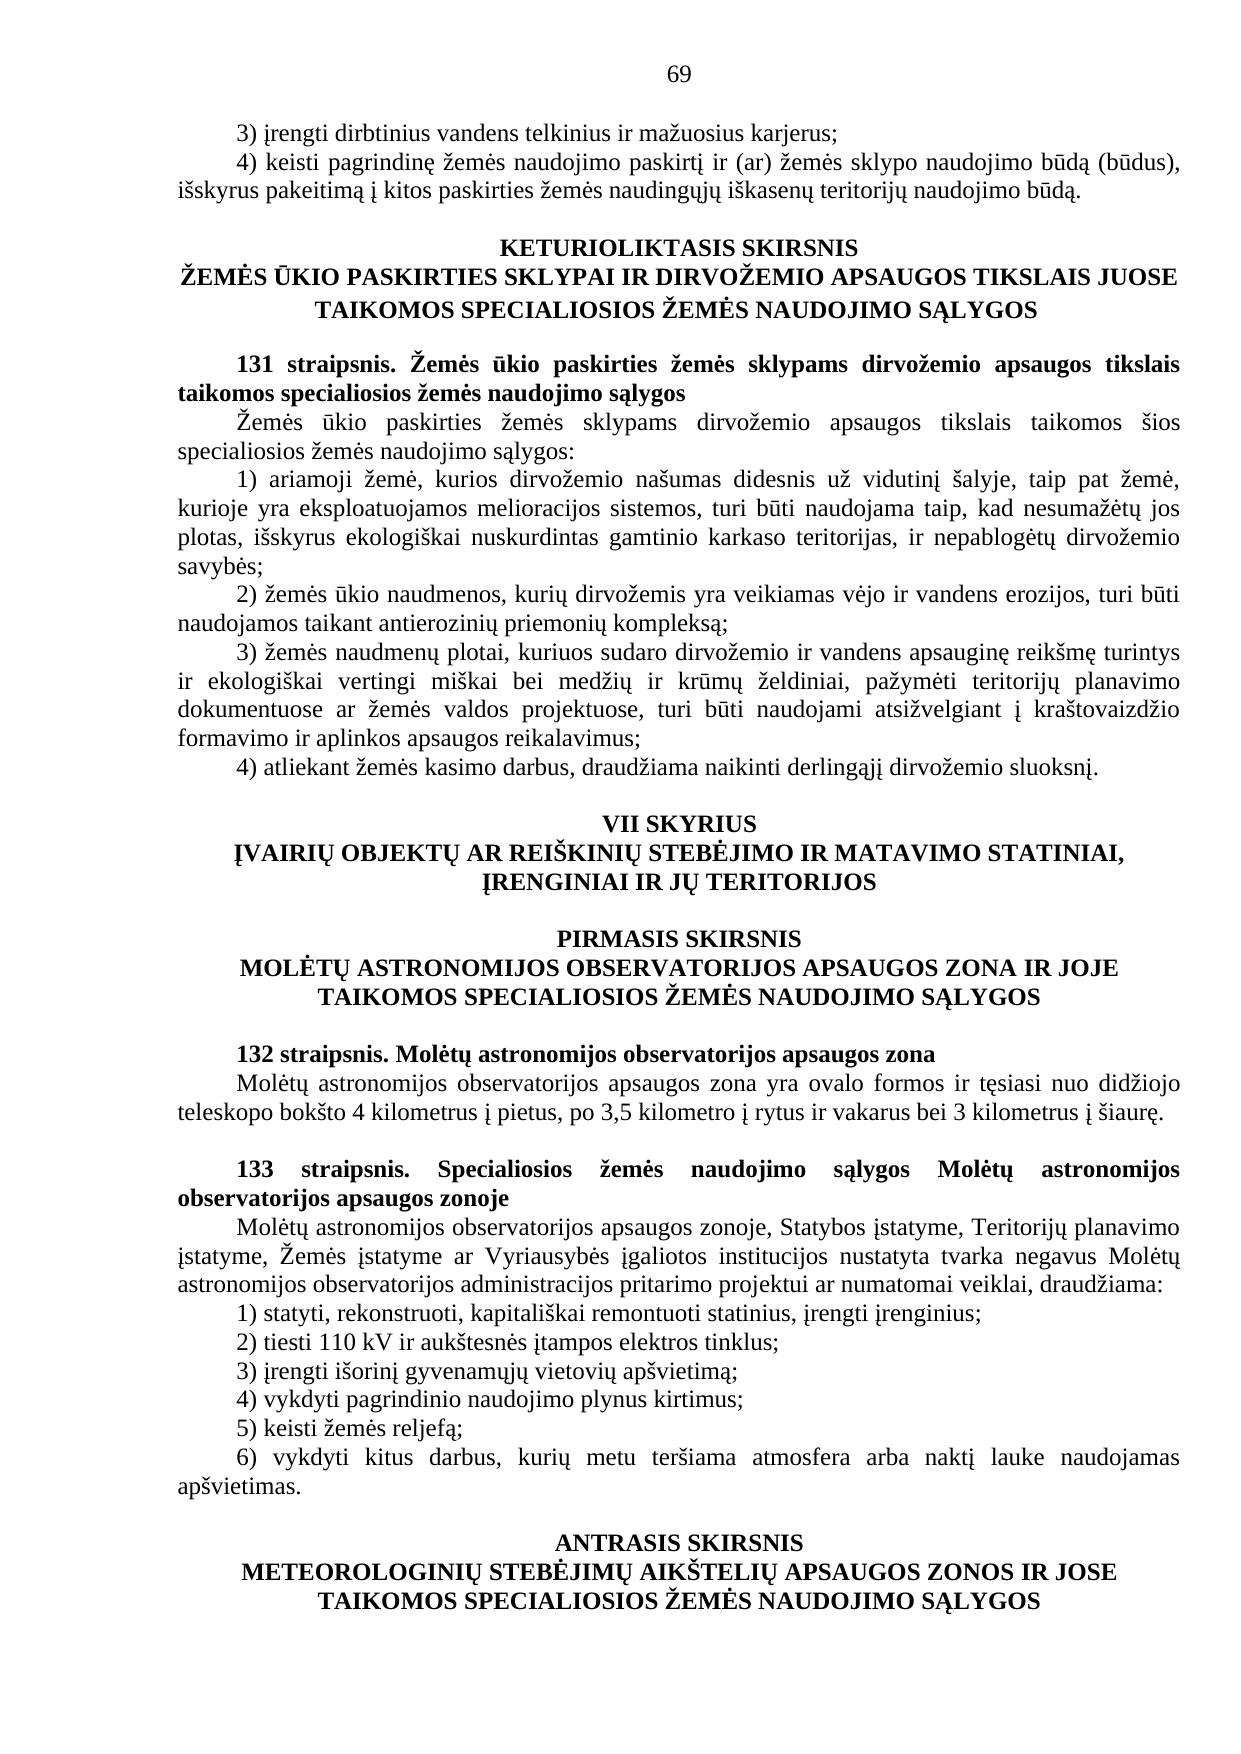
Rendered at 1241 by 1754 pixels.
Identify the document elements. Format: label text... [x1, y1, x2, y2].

text MOLĖTŲ ASTRONOMIJOS OBSERVATORIJOS APSAUGOS ZONA IR JOJE TAIKOMOS SPECIALIOSIOS ŽEMĖS NAUDOJIMO SĄLYGOS [177, 953, 1181, 1011]
text 4) atliekant žemės kasimo darbus, draudžiama naikinti derlingąjį dirvožemio sluoksnį. [177, 752, 1181, 781]
text 133 straipsnis. Specialiosios žemės naudojimo sąlygos Molėtų astronomijos observatorijos apsaugos zonoje [177, 1154, 1181, 1212]
text 4) keisti pagrindinę žemės naudojimo paskirtį ir (ar) žemės sklypo naudojimo būdą (būdus), išskyrus pakeitimą į kitos paskirties žemės naudingųjų iškasenų teritorijų naudojimo būdą. [177, 147, 1181, 204]
text 132 straipsnis. Molėtų astronomijos observatorijos apsaugos zona [177, 1039, 1181, 1068]
text 131 straipsnis. Žemės ūkio paskirties žemės sklypams dirvožemio apsaugos tikslais taikomos specialiosios žemės naudojimo sąlygos [177, 349, 1181, 407]
text 4) vykdyti pagrindinio naudojimo plynus kirtimus; [177, 1384, 1181, 1413]
text Žemės ūkio paskirties žemės sklypams dirvožemio apsaugos tikslais taikomos šios specialiosios žemės naudojimo sąlygos: [177, 407, 1181, 464]
text METEOROLOGINIŲ STEBĖJIMŲ AIKŠTELIŲ APSAUGOS ZONOS IR JOSE TAIKOMOS SPECIALIOSIOS ŽEMĖS NAUDOJIMO SĄLYGOS [177, 1557, 1181, 1614]
text 2) tiesti 110 kV ir aukštesnės įtampos elektros tinklus; [177, 1327, 1181, 1356]
text ĮVAIRIŲ OBJEKTŲ AR REIŠKINIŲ STEBĖJIMO IR MATAVIMO STATINIAI, ĮRENGINIAI IR JŲ TERITORIJOS [177, 838, 1181, 896]
text VII SKYRIUS [177, 809, 1181, 838]
text 3) žemės naudmenų plotai, kuriuos sudaro dirvožemio ir vandens apsauginę reikšmę turintys ir ekologiškai vertingi miškai bei medžių ir krūmų želdiniai, pažymėti teritorijų planavimo dokumentuose ar žemės valdos projektuose, turi būti naudojami atsižvelgiant į kraštovaizdžio formavimo ir aplinkos apsaugos reikalavimus; [177, 637, 1181, 752]
text PIRMASIS SKIRSNIS [177, 924, 1181, 953]
text KETURIOLIKTASIS SKIRSNIS [177, 233, 1181, 262]
text Molėtų astronomijos observatorijos apsaugos zona yra ovalo formos ir tęsiasi nuo didžiojo teleskopo bokšto 4 kilometrus į pietus, po 3,5 kilometro į rytus ir vakarus bei 3 kilometrus į šiaurę. [177, 1068, 1181, 1126]
text 2) žemės ūkio naudmenos, kurių dirvožemis yra veikiamas vėjo ir vandens erozijos, turi būti naudojamos taikant antierozinių priemonių kompleksą; [177, 579, 1181, 637]
text 3) įrengti dirbtinius vandens telkinius ir mažuosius karjerus; [177, 118, 1181, 147]
text Molėtų astronomijos observatorijos apsaugos zonoje, Statybos įstatyme, Teritorijų planavimo įstatyme, Žemės įstatyme ar Vyriausybės įgaliotos institucijos nustatyta tvarka negavus Molėtų astronomijos observatorijos administracijos pritarimo projektui ar numatomai veiklai, draudžiama: [177, 1212, 1181, 1298]
text 3) įrengti išorinį gyvenamųjų vietovių apšvietimą; [177, 1356, 1181, 1384]
text 1) ariamoji žemė, kurios dirvožemio našumas didesnis už vidutinį šalyje, taip pat žemė, kurioje yra eksploatuojamos melioracijos sistemos, turi būti naudojama taip, kad nesumažėtų jos plotas, išskyrus ekologiškai nuskurdintas gamtinio karkaso teritorijas, ir nepablogėtų dirvožemio savybės; [177, 464, 1181, 579]
text ANTRASIS SKIRSNIS [177, 1528, 1181, 1557]
text 6) vykdyti kitus darbus, kurių metu teršiama atmosfera arba naktį lauke naudojamas apšvietimas. [177, 1442, 1181, 1499]
text ŽEMĖS ŪKIO PASKIRTIES SKLYPAI IR DIRVOŽEMIO APSAUGOS TIKSLAIS JUOSE TAIKOMOS SPECIALIOSIOS ŽEMĖS NAUDOJIMO SĄLYGOS [177, 262, 1181, 324]
text 1) statyti, rekonstruoti, kapitališkai remontuoti statinius, įrengti įrenginius; [177, 1298, 1181, 1327]
text 5) keisti žemės reljefą; [177, 1413, 1181, 1442]
